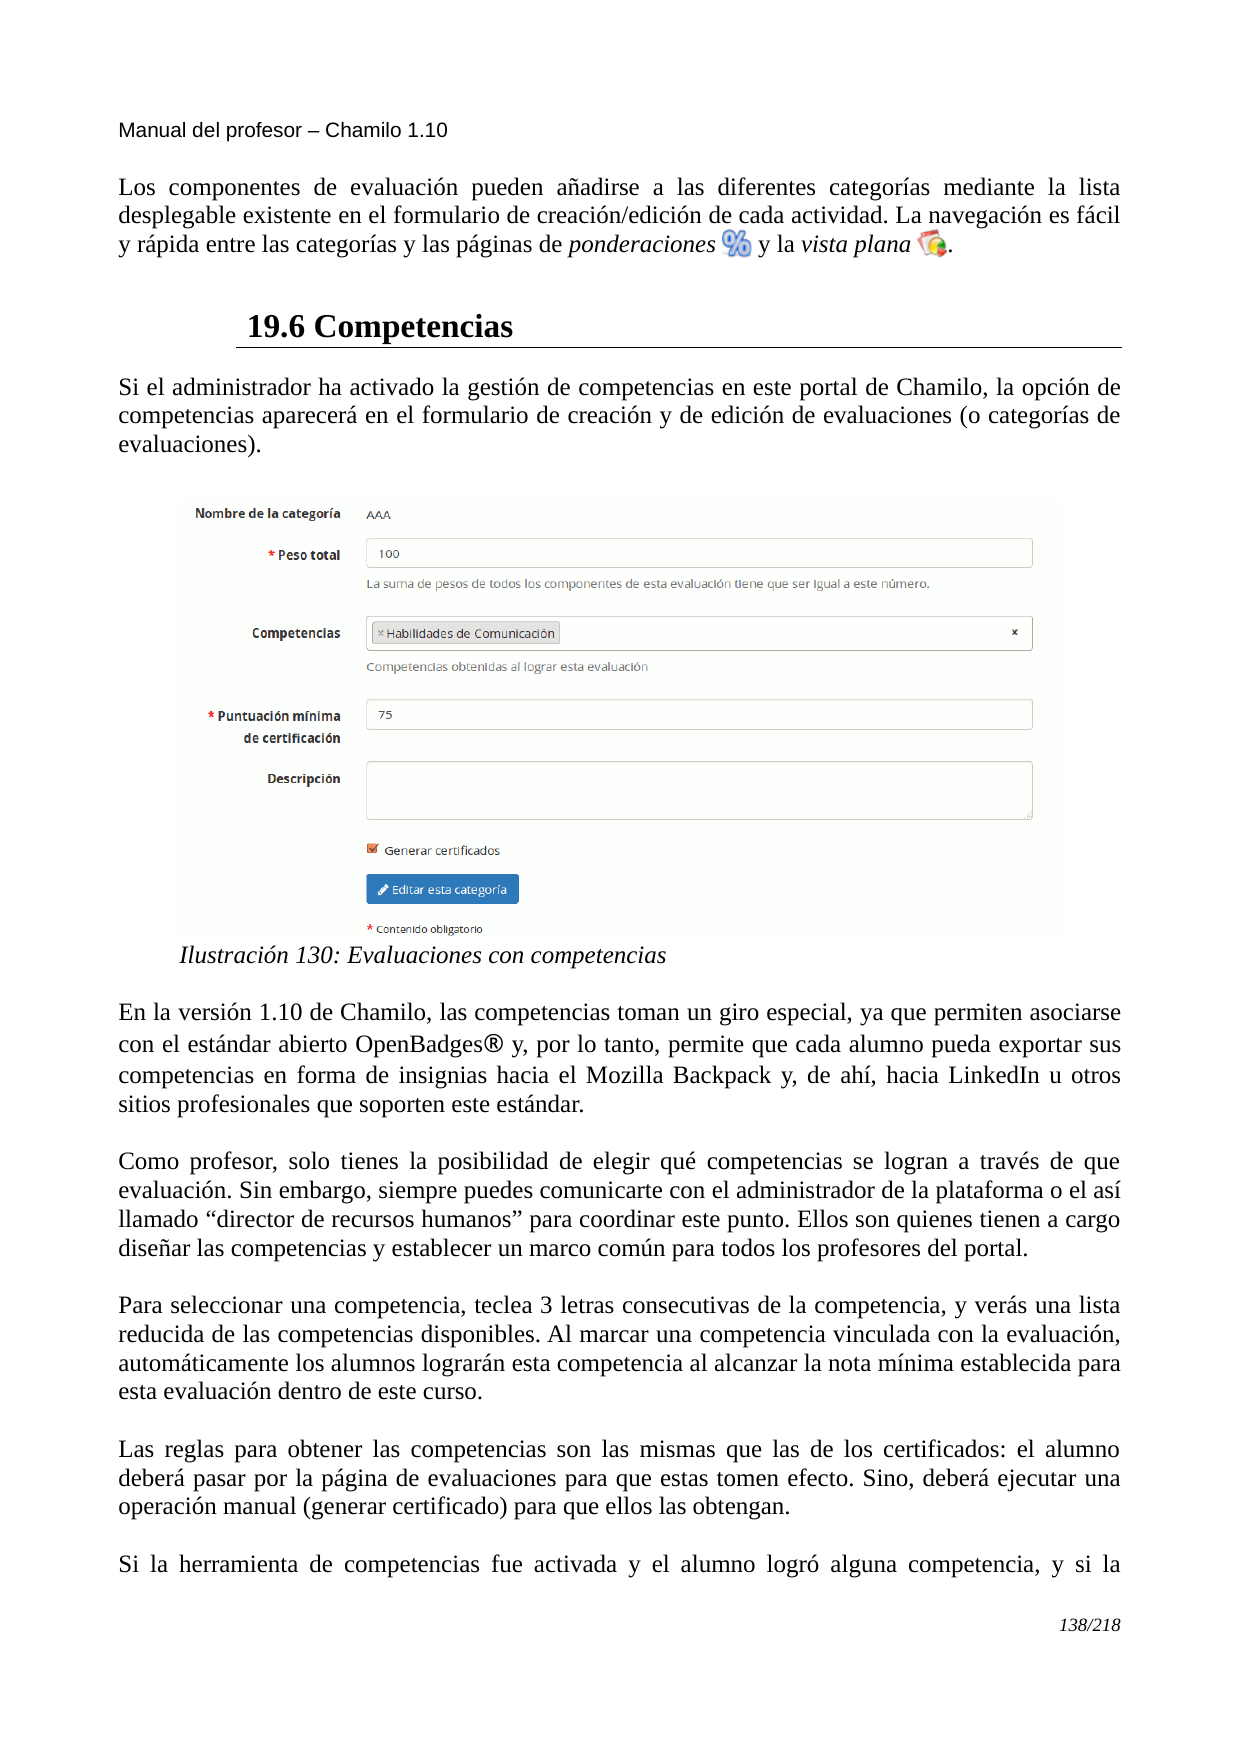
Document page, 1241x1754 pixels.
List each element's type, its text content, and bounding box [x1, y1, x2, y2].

text Las reglas para obtener las competencias son las mismas que las de los certificados: el alumno deberá pasar por la página de evaluaciones para que estas tomen efecto. Sino, deberá ejecutar una operación manual (generar certificado) para que ellos las obtengan. [118, 1434, 1122, 1520]
text Los componentes de evaluación pueden añadirse a las diferentes categorías mediante la lista desplegable existente en el formulario de creación/edición de cada actividad. La navegación es fácil y rápida entre las categorías y las páginas de ponderaciones y la vista plana . [118, 172, 1122, 258]
picture [179, 499, 1062, 940]
picture [722, 229, 752, 259]
text Para seleccionar una competencia, teclea 3 letras consecutivas de la competencia, y verás una lista reducida de las competencias disponibles. Al marcar una competencia vinculada con la evaluación, automáticamente los alumnos lograrán esta competencia al alcanzar la nota mínima establecida para esta evaluación dentro de este curso. [118, 1290, 1122, 1405]
text Ilustración 130: Evaluaciones con competencias [179, 940, 1061, 968]
picture [917, 229, 947, 259]
text En la versión 1.10 de Chamilo, las competencias toman un giro especial, ya que permiten asociarse con el estándar abierto OpenBadges® y, por lo tanto, permite que cada alumno pueda exportar sus competencias en forma de insignias hacia el Mozilla Backpack y, de ahí, hacia LinkedIn u otros sitios profesionales que soporten este estándar. [118, 997, 1122, 1118]
text Si la herramienta de competencias fue activada y el alumno logró alguna competencia, y si la [118, 1549, 1122, 1578]
text Como profesor, solo tienes la posibilidad de elegir qué competencias se logran a través de que evaluación. Sin embargo, siempre puedes comunicarte con el administrador de la plataforma o el así llamado “director de recursos humanos” para coordinar este punto. Ellos son quienes tienen a cargo diseñar las competencias y establecer un marco común para todos los profesores del portal. [118, 1146, 1122, 1261]
subtitle Competencias [236, 306, 1122, 347]
text Si el administrador ha activado la gestión de competencias en este portal de Chamilo, la opción de competencias aparecerá en el formulario de creación y de edición de evaluaciones (o categorías de evaluaciones). [118, 372, 1122, 458]
